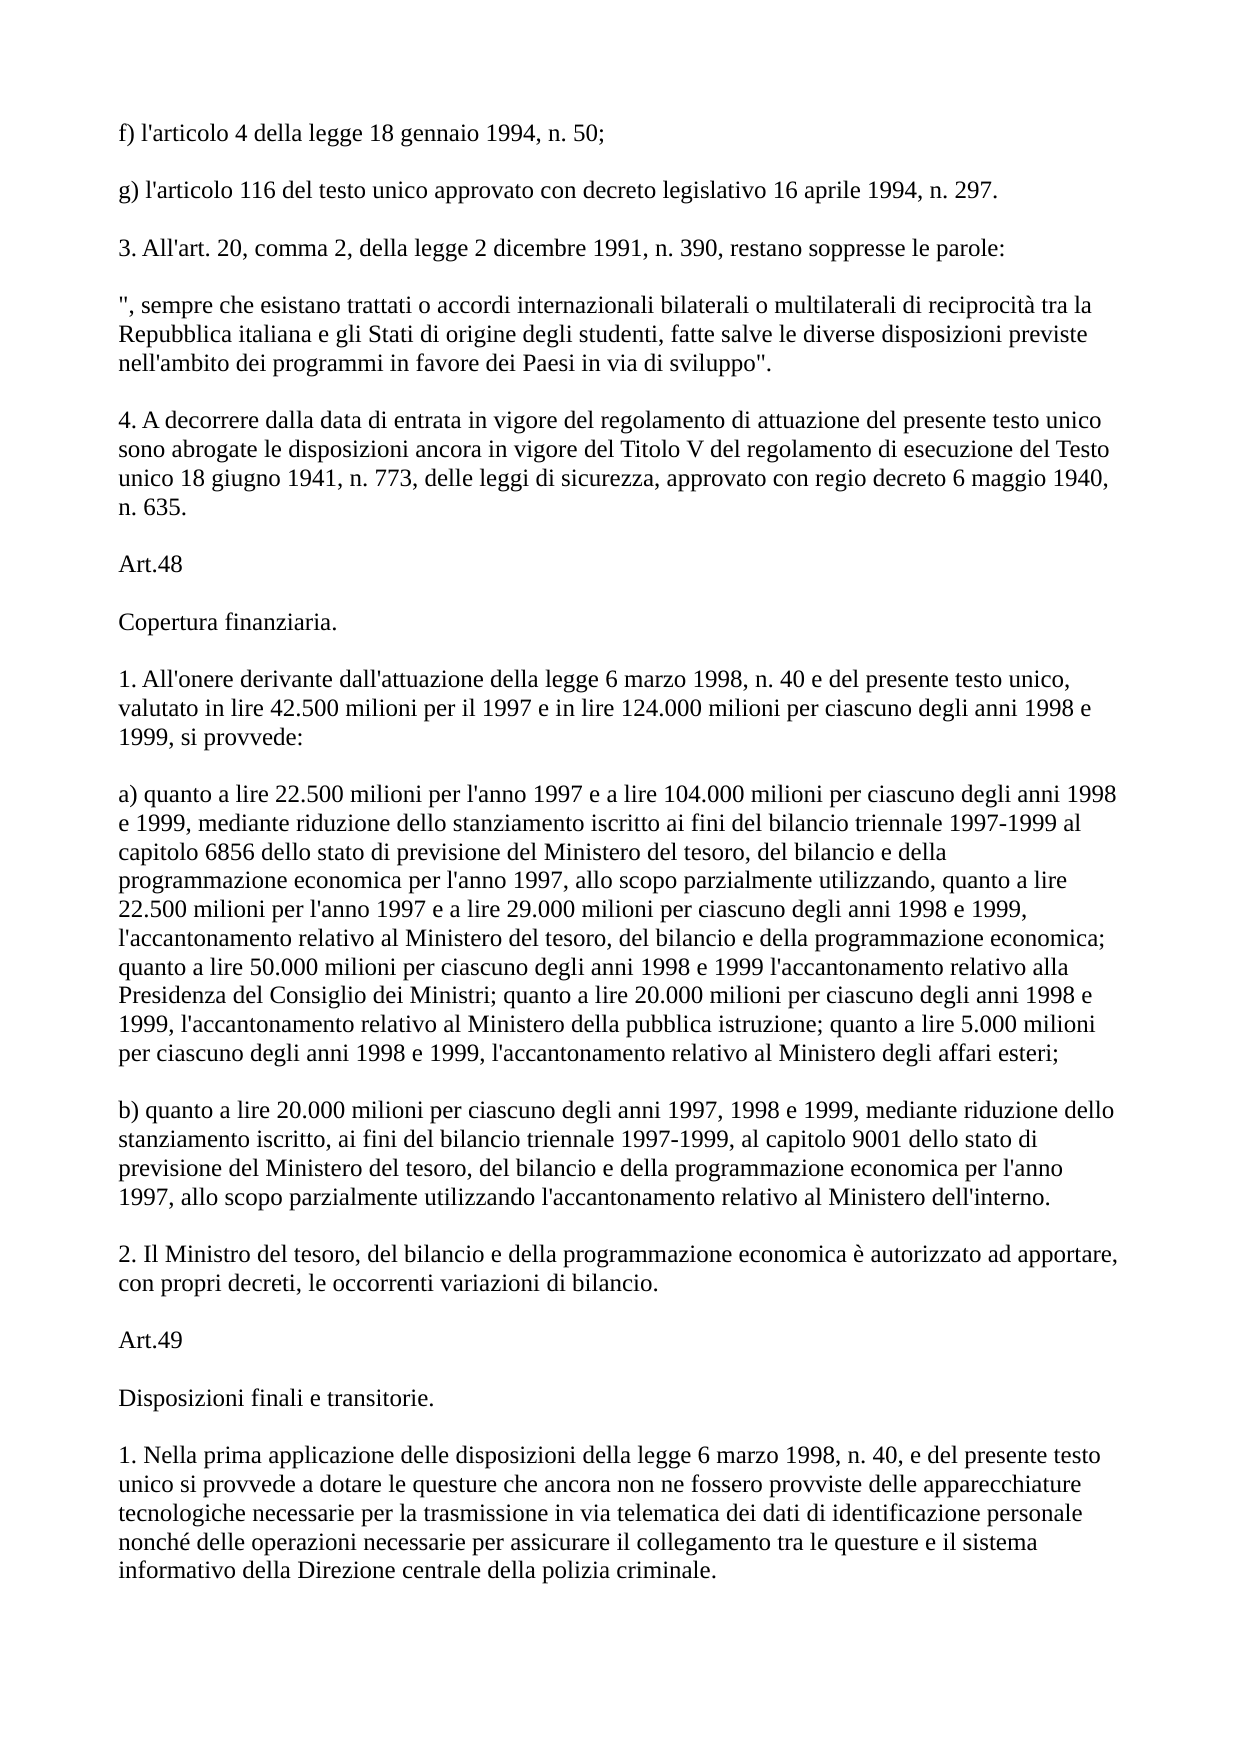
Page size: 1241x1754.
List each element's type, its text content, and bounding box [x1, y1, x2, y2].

text g) l'articolo 116 del testo unico approvato con decreto legislativo 16 aprile 1994, n. 297. [118, 176, 1122, 204]
text a) quanto a lire 22.500 milioni per l'anno 1997 e a lire 104.000 milioni per ciascuno degli anni 1998 e 1999, mediante riduzione dello stanziamento iscritto ai fini del bilancio triennale 1997-1999 al capitolo 6856 dello stato di previsione del Ministero del tesoro, del bilancio e della programmazione economica per l'anno 1997, allo scopo parzialmente utilizzando, quanto a lire 22.500 milioni per l'anno 1997 e a lire 29.000 milioni per ciascuno degli anni 1998 e 1999, l'accantonamento relativo al Ministero del tesoro, del bilancio e della programmazione economica; quanto a lire 50.000 milioni per ciascuno degli anni 1998 e 1999 l'accantonamento relativo alla Presidenza del Consiglio dei Ministri; quanto a lire 20.000 milioni per ciascuno degli anni 1998 e 1999, l'accantonamento relativo al Ministero della pubblica istruzione; quanto a lire 5.000 milioni per ciascuno degli anni 1998 e 1999, l'accantonamento relativo al Ministero degli affari esteri; [118, 779, 1122, 1067]
text 2. Il Ministro del tesoro, del bilancio e della programmazione economica è autorizzato ad apportare, con propri decreti, le occorrenti variazioni di bilancio. [118, 1239, 1122, 1297]
text Disposizioni finali e transitorie. [118, 1383, 1122, 1412]
text 3. All'art. 20, comma 2, della legge 2 dicembre 1991, n. 390, restano soppresse le parole: [118, 233, 1122, 262]
text 4. A decorrere dalla data di entrata in vigore del regolamento di attuazione del presente testo unico sono abrogate le disposizioni ancora in vigore del Titolo V del regolamento di esecuzione del Testo unico 18 giugno 1941, n. 773, delle leggi di sicurezza, approvato con regio decreto 6 maggio 1940, n. 635. [118, 406, 1122, 521]
text b) quanto a lire 20.000 milioni per ciascuno degli anni 1997, 1998 e 1999, mediante riduzione dello stanziamento iscritto, ai fini del bilancio triennale 1997-1999, al capitolo 9001 dello stato di previsione del Ministero del tesoro, del bilancio e della programmazione economica per l'anno 1997, allo scopo parzialmente utilizzando l'accantonamento relativo al Ministero dell'interno. [118, 1096, 1122, 1211]
text 1. All'onere derivante dall'attuazione della legge 6 marzo 1998, n. 40 e del presente testo unico, valutato in lire 42.500 milioni per il 1997 e in lire 124.000 milioni per ciascuno degli anni 1998 e 1999, si provvede: [118, 664, 1122, 751]
text Art.48 [118, 549, 1122, 578]
text 1. Nella prima applicazione delle disposizioni della legge 6 marzo 1998, n. 40, e del presente testo unico si provvede a dotare le questure che ancora non ne fossero provviste delle apparecchiature tecnologiche necessarie per la trasmissione in via telematica dei dati di identificazione personale nonché delle operazioni necessarie per assicurare il collegamento tra le questure e il sistema informativo della Direzione centrale della polizia criminale. [118, 1441, 1122, 1584]
text f) l'articolo 4 della legge 18 gennaio 1994, n. 50; [118, 118, 1122, 147]
text ", sempre che esistano trattati o accordi internazionali bilaterali o multilaterali di reciprocità tra la Repubblica italiana e gli Stati di origine degli studenti, fatte salve le diverse disposizioni previste nell'ambito dei programmi in favore dei Paesi in via di sviluppo". [118, 291, 1122, 377]
text Art.49 [118, 1326, 1122, 1354]
text Copertura finanziaria. [118, 607, 1122, 636]
